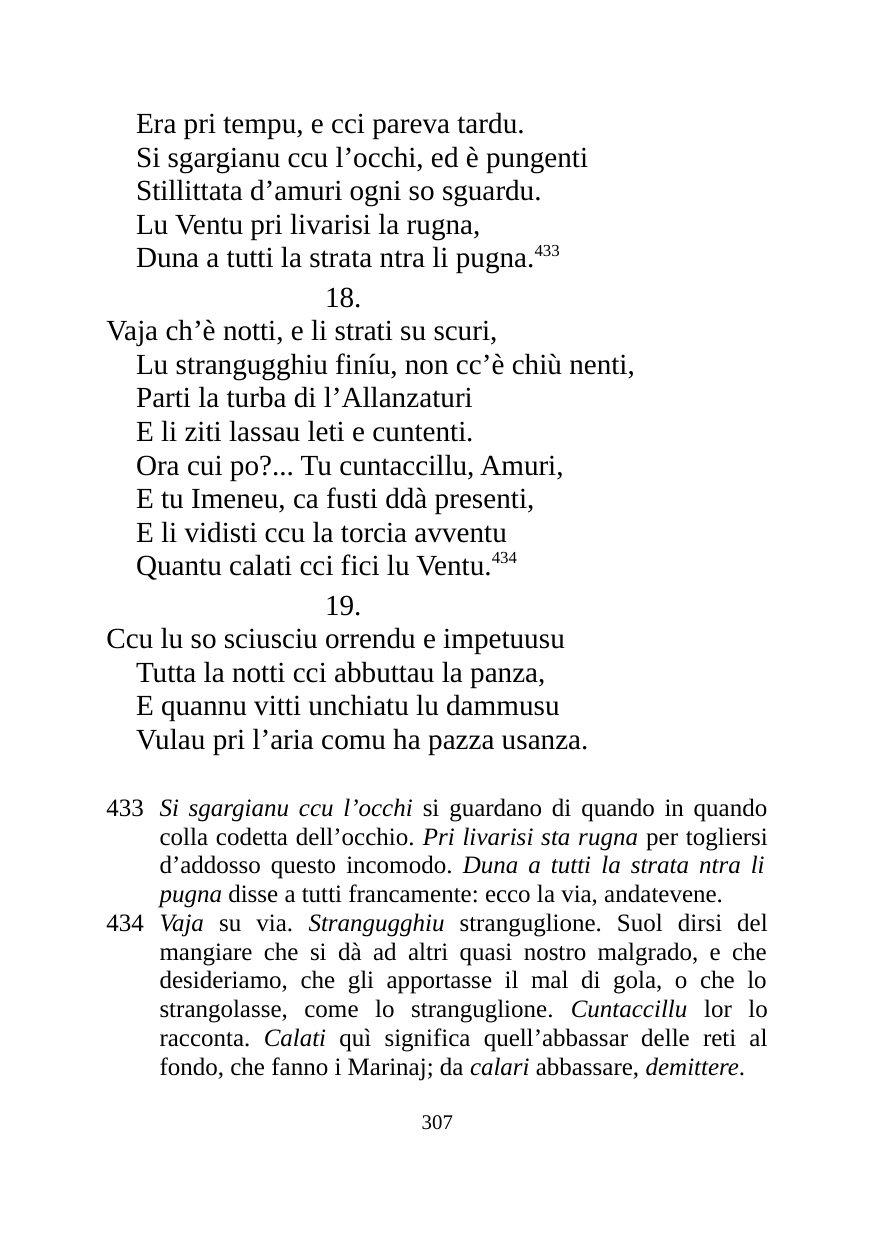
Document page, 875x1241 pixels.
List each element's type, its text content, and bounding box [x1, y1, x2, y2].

text Vaja ch’è notti, e li strati su scuri, Lu strangugghiu finíu, non cc’è chiù nenti, Parti la turba di l’Allanzaturi E li ziti lassau leti e cuntenti. Ora cui po?... Tu cuntaccillu, Amuri, E tu Imeneu, ca fusti ddà presenti, E li vidisti ccu la torcia avventu Quantu calati cci fici lu Ventu. [106, 313, 768, 582]
text Ccu lu so sciusciu orrendu e impetuusu Tutta la notti cci abbuttau la panza, E quannu vitti unchiatu lu dammusu Vulau pri l’aria comu ha pazza usanza. [106, 621, 768, 755]
text Si sgargianu ccu l’occhi si guardano di quando in quando colla codetta dell’occhio. Pri livarisi sta rugna per togliersi d’addosso questo incomodo. Duna a tutti la strata ntra li pugna disse a tutti francamente: ecco la via, andatevene. [106, 793, 768, 908]
text 19. [325, 588, 768, 621]
text Era pri tempu, e cci pareva tardu. Si sgargianu ccu l’occhi, ed è pungenti Stillittata d’amuri ogni so sguardu. Lu Ventu pri livarisi la rugna, Duna a tutti la strata ntra li pugna. [106, 106, 768, 274]
text Vaja su via. Strangugghiu stranguglione. Suol dirsi del mangiare che si dà ad altri quasi nostro malgrado, e che desideriamo, che gli apportasse il mal di gola, o che lo strangolasse, come lo stranguglione. Cuntaccillu lor lo racconta. Calati quì significa quell’abbassar delle reti al fondo, che fanno i Marinaj; da calari abbassare, demittere. [106, 908, 768, 1080]
text 18. [325, 280, 768, 313]
